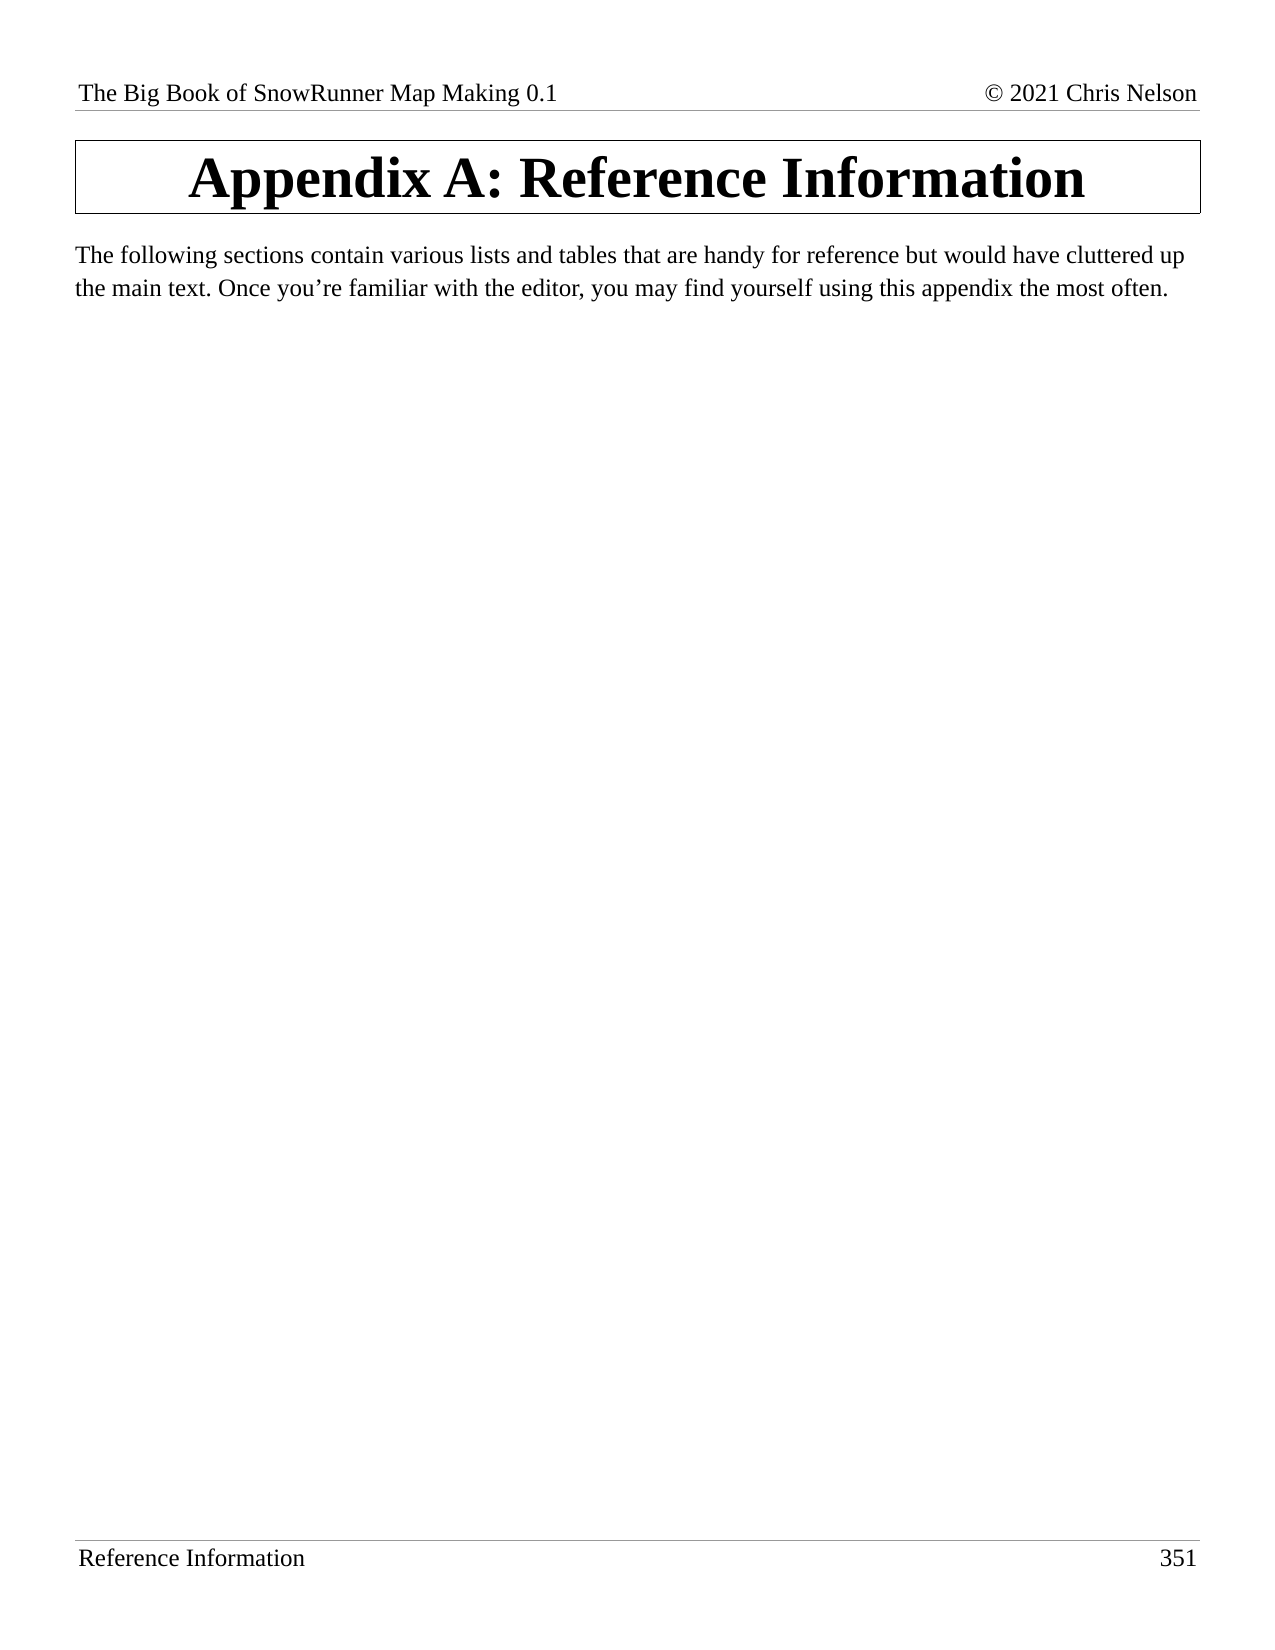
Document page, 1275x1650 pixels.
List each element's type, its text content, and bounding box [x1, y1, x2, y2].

subtitle Reference Information [76, 141, 1200, 213]
text The following sections contain various lists and tables that are handy for reference but would have cluttered up the main text. Once you’re familiar with the editor, you may find yourself using this appendix the most often. [75, 240, 1200, 302]
